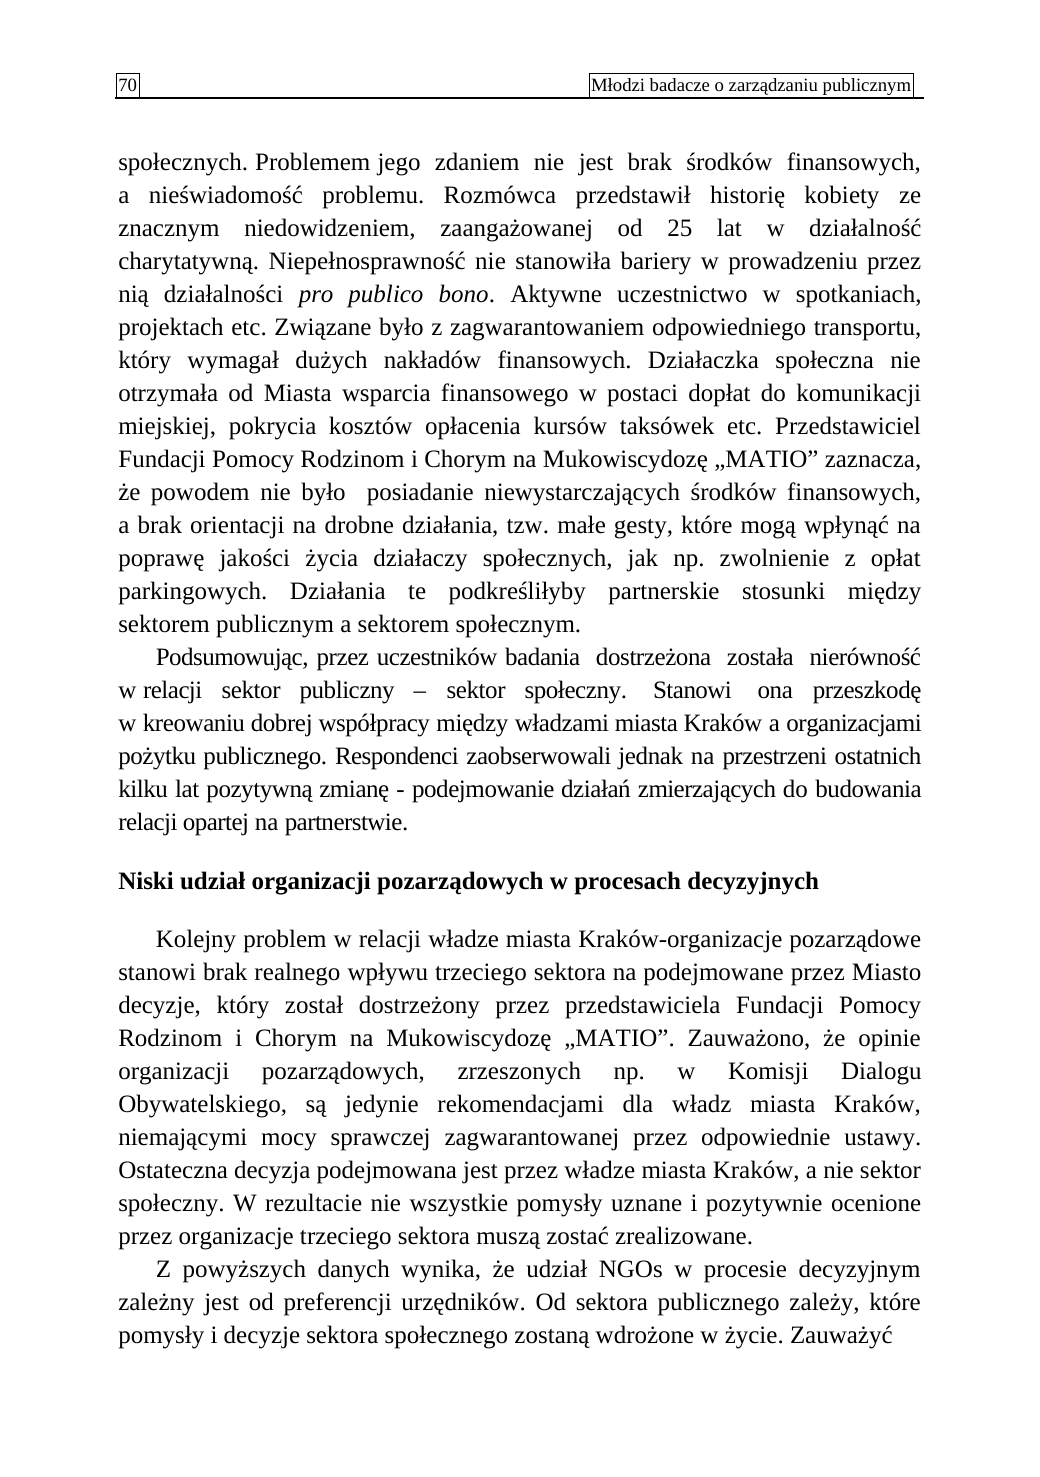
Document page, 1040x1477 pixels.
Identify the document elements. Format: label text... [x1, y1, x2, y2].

text społecznych. Problemem jego zdaniem nie jest brak środków finansowych, a nieświadomość problemu. Rozmówca przedstawił historię kobiety ze znacznym niedowidzeniem, zaangażowanej od 25 lat w działalność charytatywną. Niepełnosprawność nie stanowiła bariery w prowadzeniu przez nią działalności pro publico bono. Aktywne uczestnictwo w spotkaniach, projektach etc. Związane było z zagwarantowaniem odpowiedniego transportu, który wymagał dużych nakładów finansowych. Działaczka społeczna nie otrzymała od Miasta wsparcia finansowego w postaci dopłat do komunikacji miejskiej, pokrycia kosztów opłacenia kursów taksówek etc. Przedstawiciel Fundacji Pomocy Rodzinom i Chorym na Mukowiscydozę „MATIO” zaznacza, że powodem nie było posiadanie niewystarczających środków finansowych, a brak orientacji na drobne działania, tzw. małe gesty, które mogą wpłynąć na poprawę jakości życia działaczy społecznych, jak np. zwolnienie z opłat parkingowych. Działania te podkreśliłyby partnerskie stosunki między sektorem publicznym a sektorem społecznym. [118, 147, 922, 638]
text Podsumowując, przez uczestników badania dostrzeżona została nierówność w relacji sektor publiczny – sektor społeczny. Stanowi ona przeszkodę w kreowaniu dobrej współpracy między władzami miasta Kraków a organizacjami pożytku publicznego. Respondenci zaobserwowali jednak na przestrzeni ostatnich kilku lat pozytywną zmianę - podejmowanie działań zmierzających do budowania relacji opartej na partnerstwie. [118, 642, 922, 836]
text Z powyższych danych wynika, że udział NGOs w procesie decyzyjnym zależny jest od preferencji urzędników. Od sektora publicznego zależy, które pomysły i decyzje sektora społecznego zostaną wdrożone w życie. Zauważyć [118, 1254, 921, 1349]
text Kolejny problem w relacji władze miasta Kraków-organizacje pozarządowe stanowi brak realnego wpływu trzeciego sektora na podejmowane przez Miasto decyzje, który został dostrzeżony przez przedstawiciela Fundacji Pomocy Rodzinom i Chorym na Mukowiscydozę „MATIO”. Zauważono, że opinie organizacji pozarządowych, zrzeszonych np. w Komisji Dialogu Obywatelskiego, są jedynie rekomendacjami dla władz miasta Kraków, niemającymi mocy sprawczej zagwarantowanej przez odpowiednie ustawy. Ostateczna decyzja podejmowana jest przez władze miasta Kraków, a nie sektor społeczny. W rezultacie nie wszystkie pomysły uznane i pozytywnie ocenione przez organizacje trzeciego sektora muszą zostać zrealizowane. [118, 924, 922, 1250]
subtitle Niski udział organizacji pozarządowych w procesach decyzyjnych [118, 866, 933, 894]
